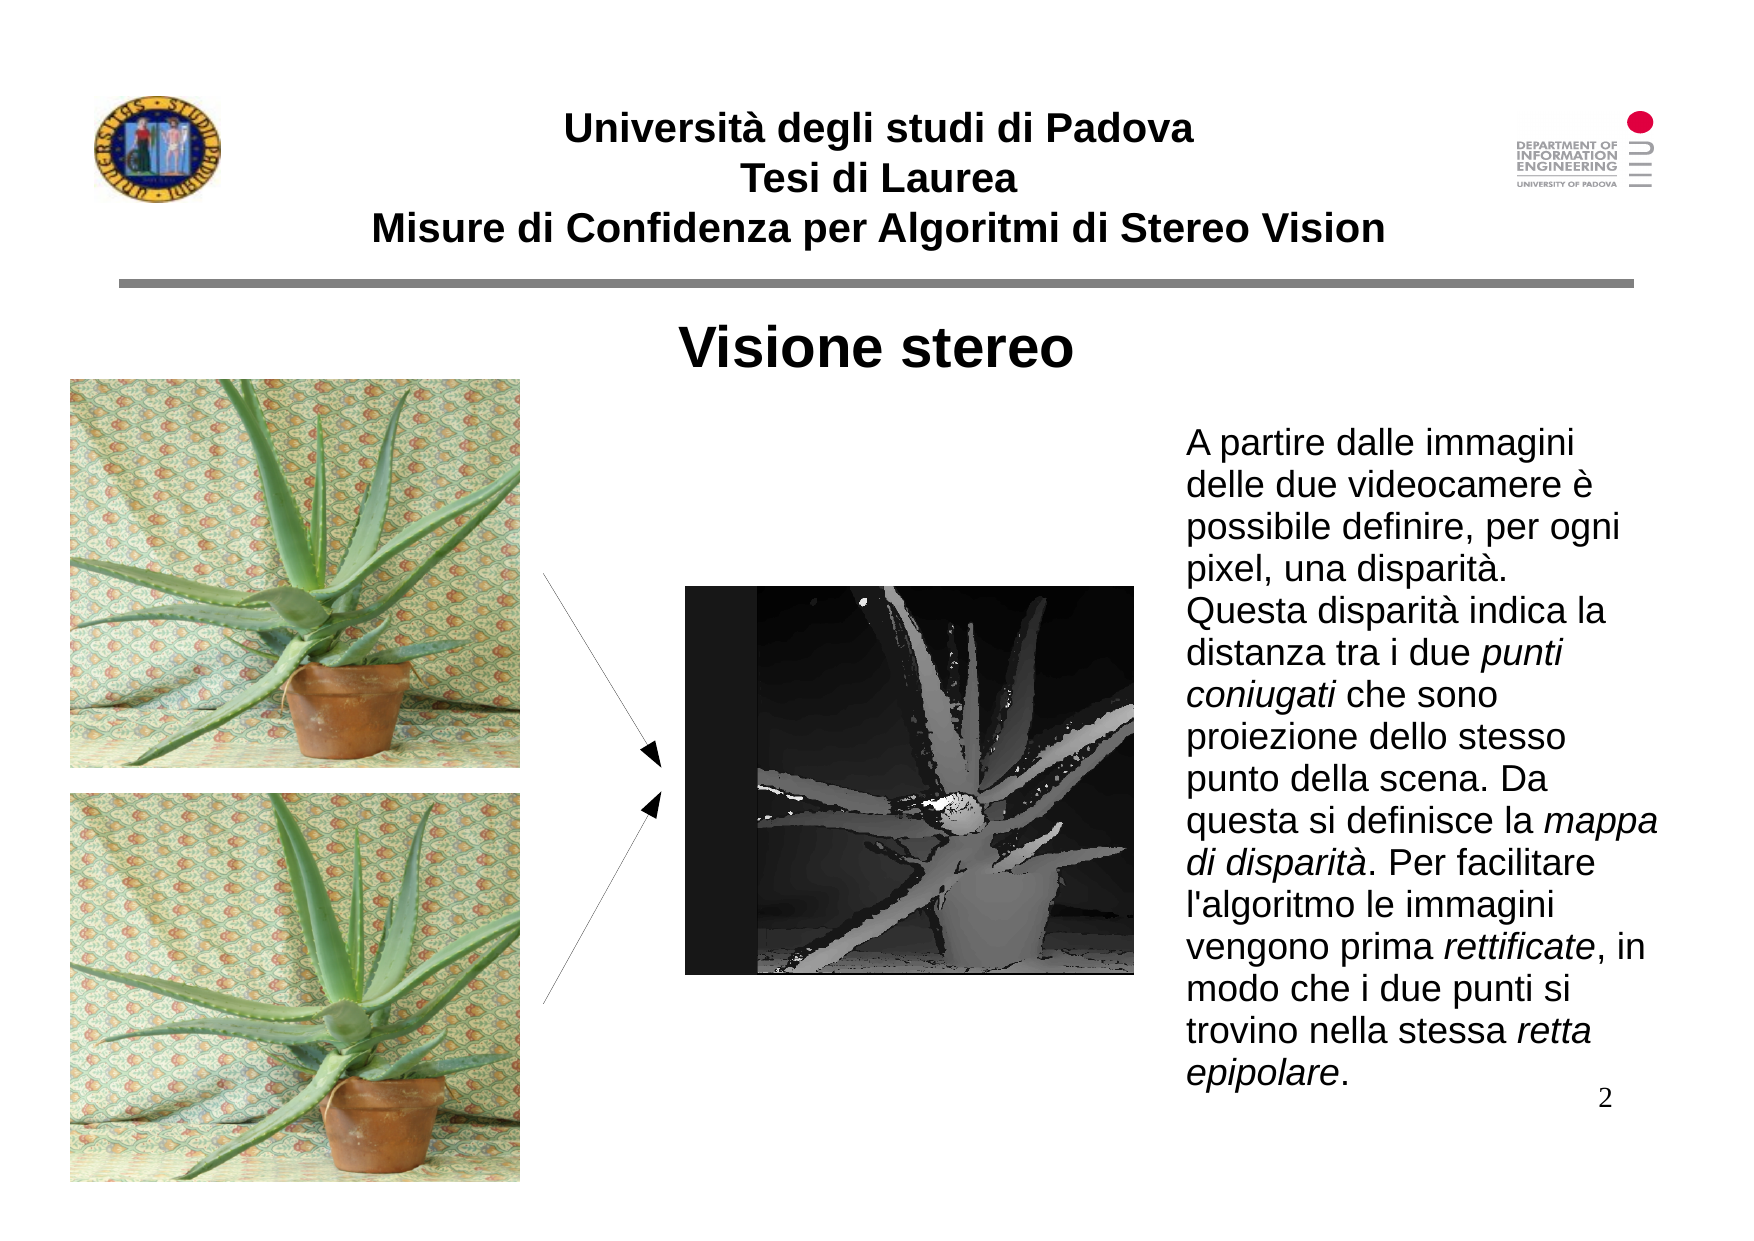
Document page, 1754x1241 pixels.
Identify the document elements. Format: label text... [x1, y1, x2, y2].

text_box A partire dalle immagini delle due videocamere è possibile definire, per ogni pixel, una disparità. Questa disparità indica la distanza tra i due punti coniugati che sono proiezione dello stesso punto della scena. Da questa si definisce la mappa di disparità. Per facilitare l'algoritmo le immagini vengono prima rettificate, in modo che i due punti si trovino nella stessa retta epipolare. [1171, 414, 1678, 1241]
text_box Università degli studi di Padova Tesi di Laurea Misure di Confidenza per Algoritmi di Stereo Vision [321, 93, 1402, 259]
picture [685, 586, 1134, 975]
picture [94, 96, 221, 203]
text_box Visione stereo [663, 307, 1091, 387]
picture [1517, 111, 1654, 187]
picture [70, 793, 520, 1182]
picture [70, 379, 520, 768]
